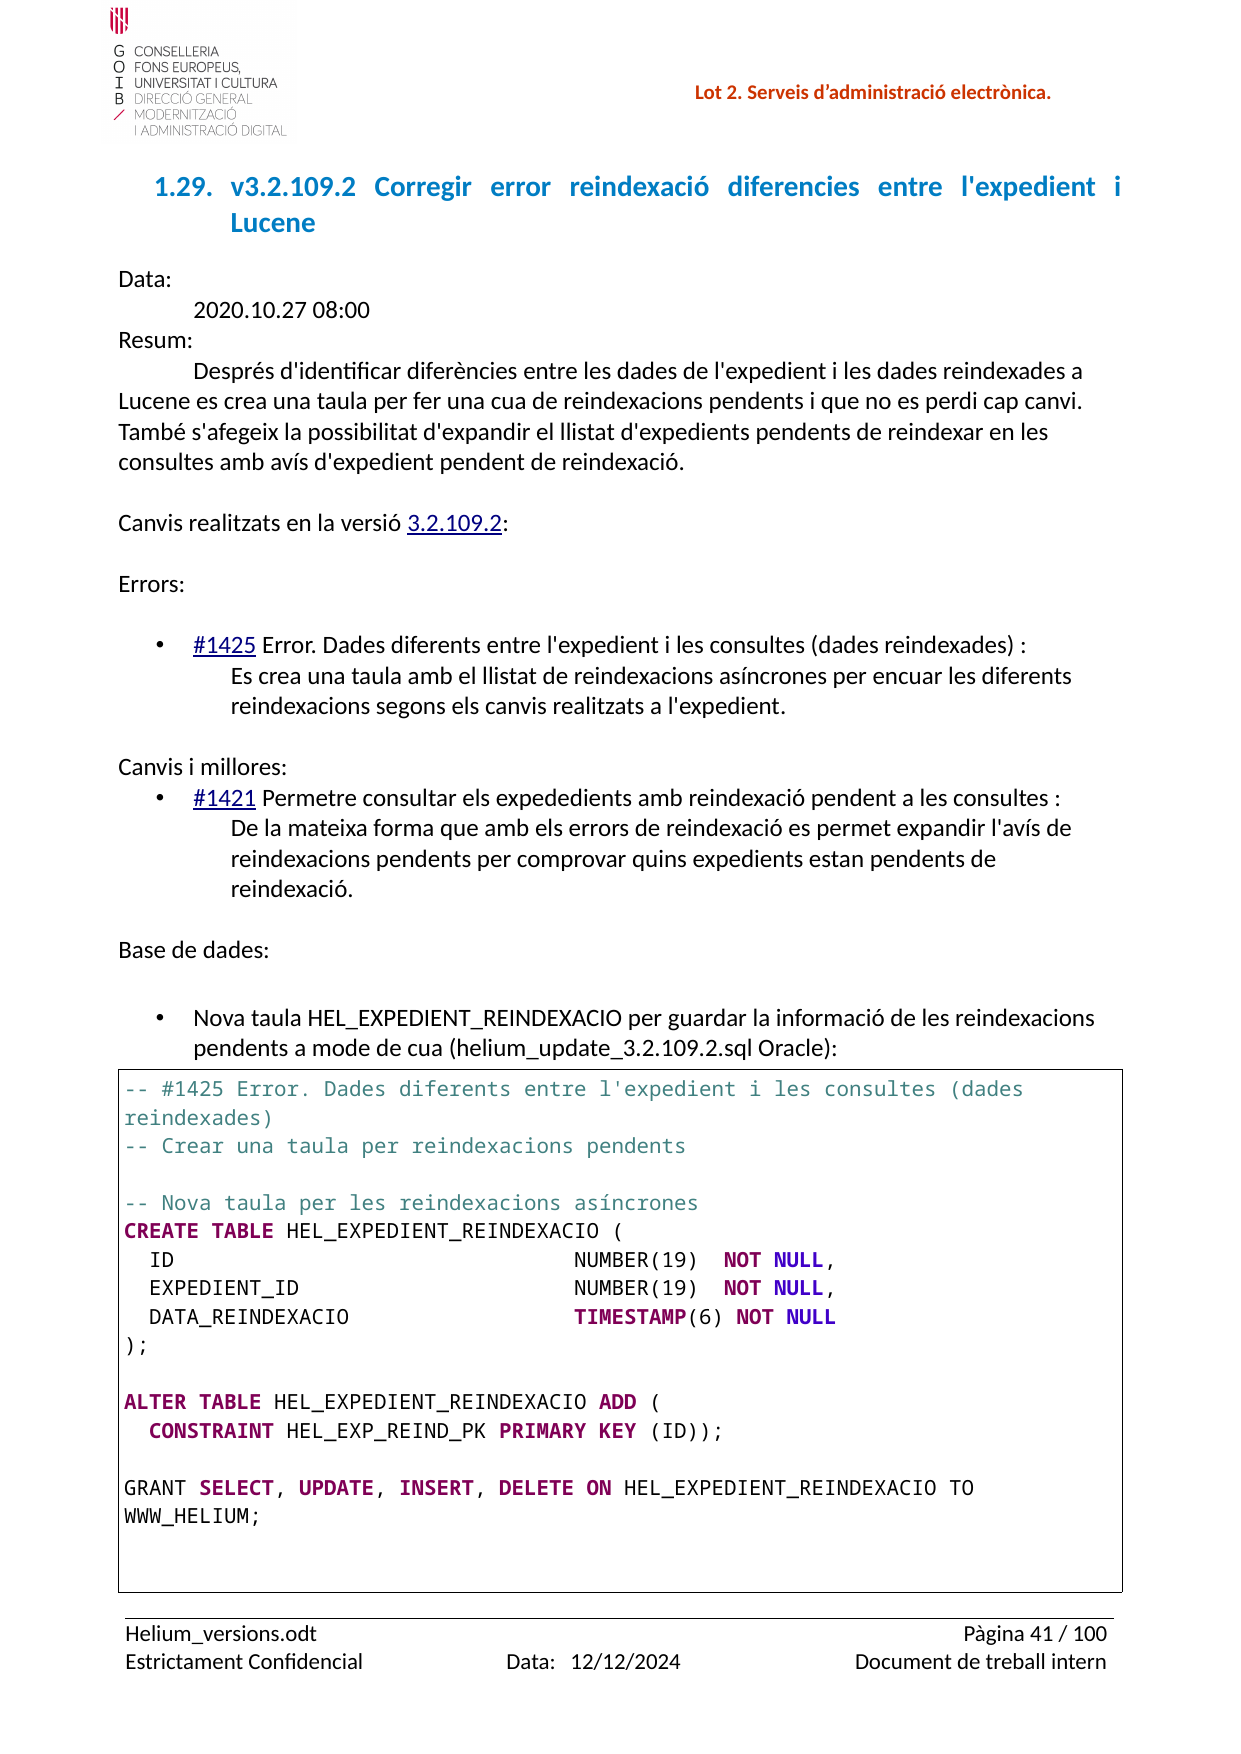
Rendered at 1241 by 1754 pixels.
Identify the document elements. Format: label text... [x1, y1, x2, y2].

text 2020.10.27 08:00 [118, 294, 1122, 324]
text Canvis realitzats en la versió 3.2.109.2: [118, 507, 1122, 538]
text Resum: [118, 324, 1122, 355]
table_header -- #1425 Error. Dades diferents entre l'expedient i les consultes (dades reindexades) -- Crear una taula per reindexacions pendents -- Nova taula per les reindexacions asíncrones CREATE TABLE HEL_EXPEDIENT_REINDEXACIO ( ID NUMBER(19) NOT NULL, EXPEDIENT_ID NUMBER(19) NOT NULL, DATA_REINDEXACIO TIMESTAMP(6) NOT NULL ); ALTER TABLE HEL_EXPEDIENT_REINDEXACIO ADD ( CONSTRAINT HEL_EXP_REIND_PK PRIMARY KEY (ID)); GRANT SELECT, UPDATE, INSERT, DELETE ON HEL_EXPEDIENT_REINDEXACIO TO WWW_HELIUM; [119, 1070, 1122, 1592]
picture [100, 0, 297, 144]
subtitle v3.2.109.2 Corregir error reindexació diferencies entre l'expedient i Lucene [153, 168, 1122, 239]
text Base de dades: [118, 935, 1122, 965]
text Data: [118, 263, 1122, 294]
text Després d'identificar diferències entre les dades de l'expedient i les dades reindexades a Lucene es crea una taula per fer una cua de reindexacions pendents i que no es perdi cap canvi. També s'afegeix la possibilitat d'expandir el llistat d'expedients pendents de reindexar en les consultes amb avís d'expedient pendent de reindexació. [118, 355, 1122, 477]
list Es crea una taula amb el llistat de reindexacions asíncrones per encuar les diferents reindexacions segons els canvis realitzats a l'expedient. [193, 660, 1122, 721]
list #1425 Error. Dades diferents entre l'expedient i les consultes (dades reindexades) : [156, 629, 1122, 660]
list De la mateixa forma que amb els errors de reindexació es permet expandir l'avís de reindexacions pendents per comprovar quins expedients estan pendents de reindexació. [193, 813, 1122, 904]
text Errors: [118, 568, 1122, 599]
list Nova taula HEL_EXPEDIENT_REINDEXACIO per guardar la informació de les reindexacions pendents a mode de cua (helium_update_3.2.109.2.sql Oracle): [156, 1002, 1122, 1063]
text Canvis i millores: [118, 752, 1122, 782]
list #1421 Permetre consultar els expededients amb reindexació pendent a les consultes : [156, 782, 1122, 813]
